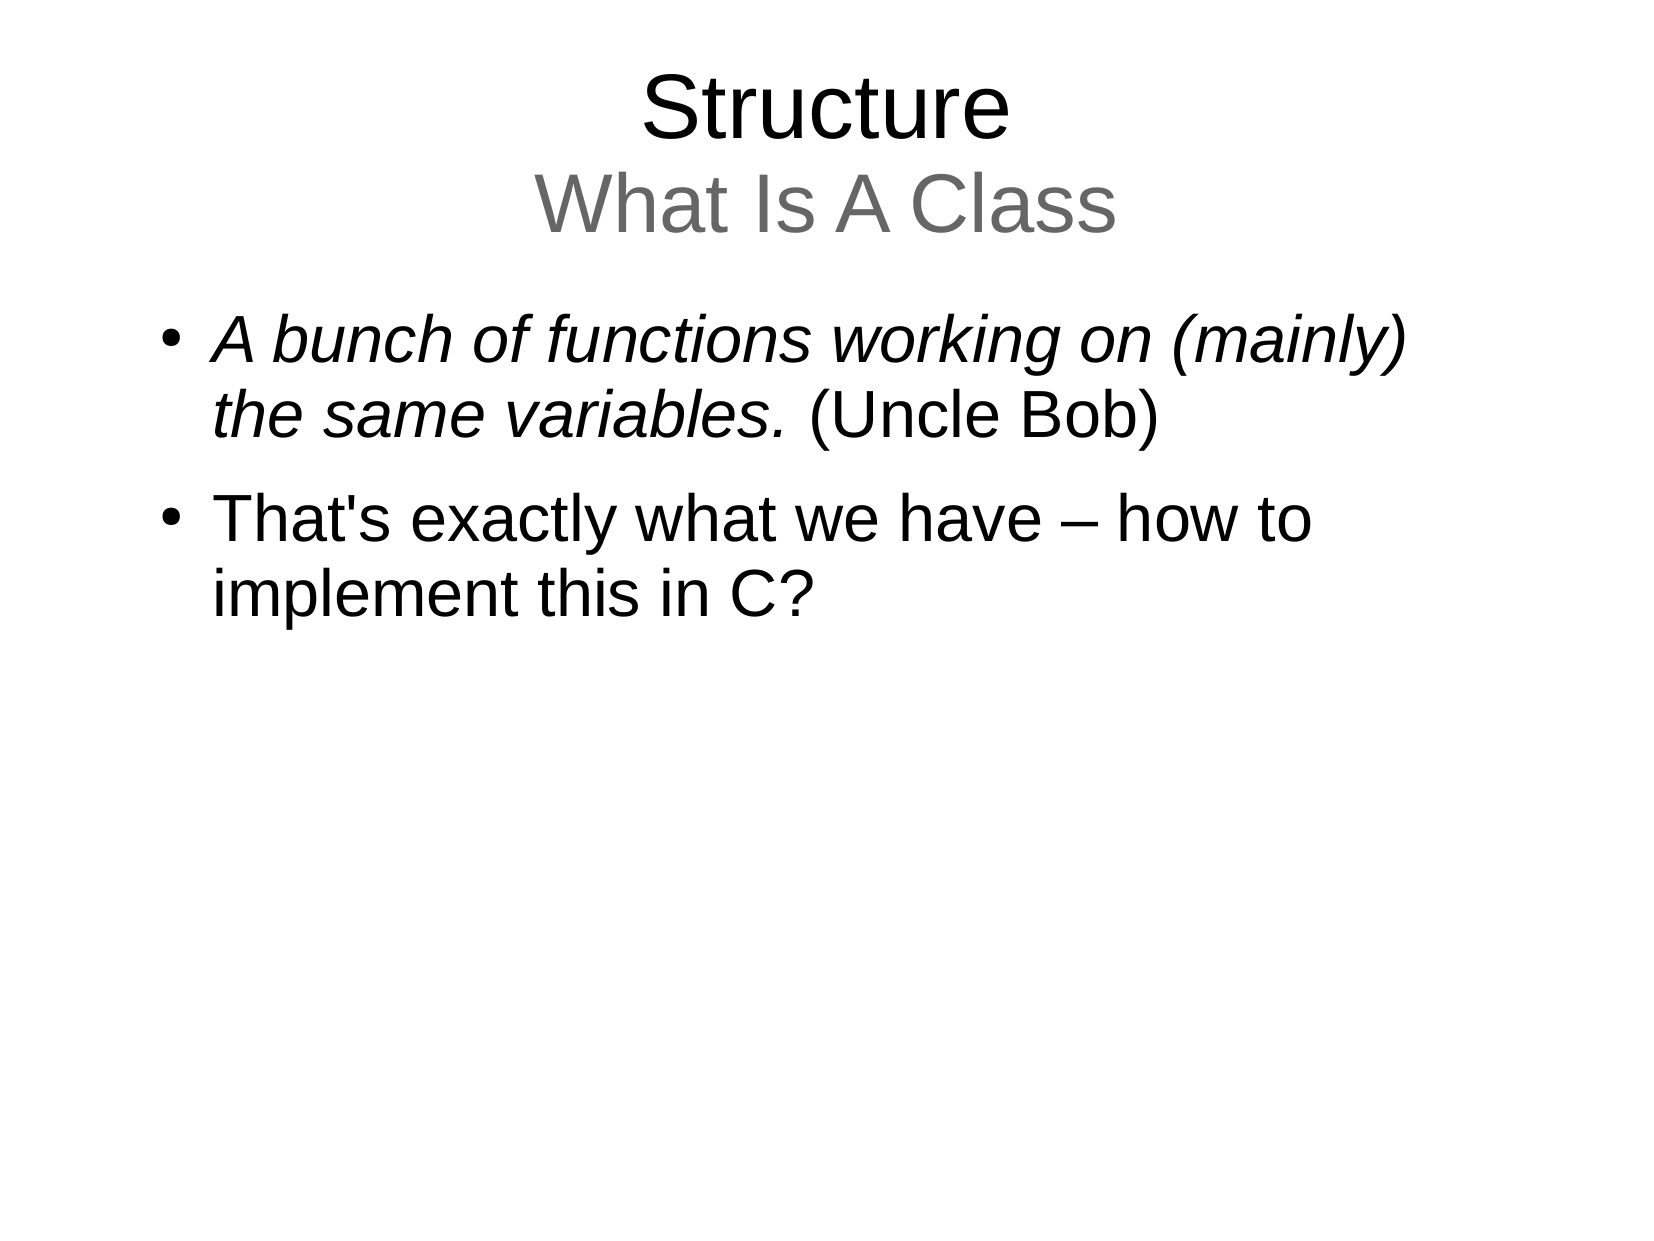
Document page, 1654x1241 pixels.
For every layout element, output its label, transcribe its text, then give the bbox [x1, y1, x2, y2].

title Structure What Is A Class [82, 49, 1571, 257]
list A bunch of functions working on (mainly) the same variables. (Uncle Bob) That's exactly what we have – how to implement this in C? [141, 302, 1501, 1022]
